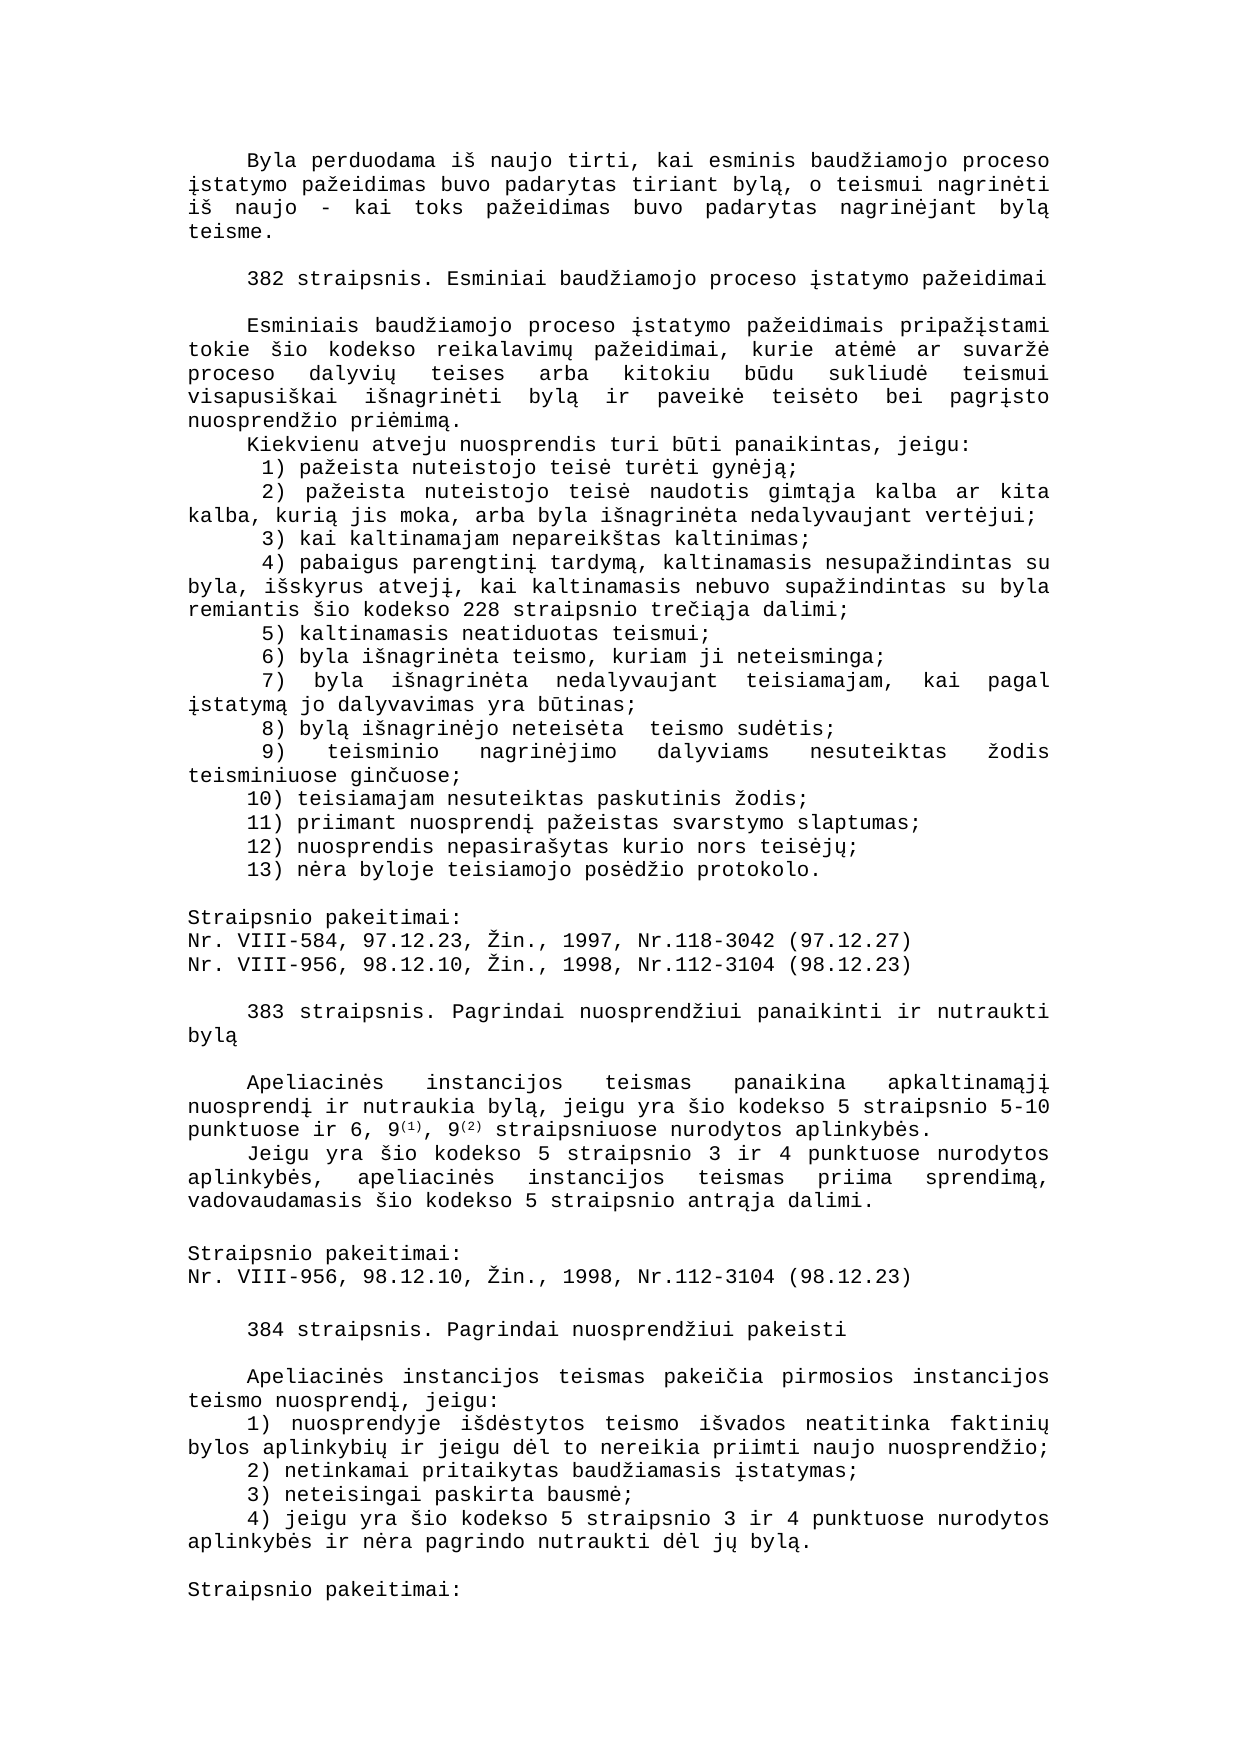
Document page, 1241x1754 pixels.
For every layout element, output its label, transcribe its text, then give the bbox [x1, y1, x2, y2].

text Jeigu yra šio kodekso 5 straipsnio 3 ir 4 punktuose nurodytos aplinkybės, apeliacinės instancijos teismas priima sprendimą, vadovaudamasis šio kodekso 5 straipsnio antrąja dalimi. [187, 1143, 1050, 1214]
text Apeliacinės instancijos teismas pakeičia pirmosios instancijos teismo nuosprendį, jeigu: [187, 1366, 1050, 1413]
text Straipsnio pakeitimai: [187, 907, 1050, 930]
text Straipsnio pakeitimai: [187, 1579, 1050, 1602]
text Nr. VIII-584, 97.12.23, Žin., 1997, Nr.118-3042 (97.12.27) [187, 930, 1050, 954]
text 11) priimant nuosprendį pažeistas svarstymo slaptumas; [187, 812, 1050, 836]
text 2) pažeista nuteistojo teisė naudotis gimtąja kalba ar kita kalba, kurią jis moka, arba byla išnagrinėta nedalyvaujant vertėjui; [187, 481, 1050, 528]
text 3) kai kaltinamajam nepareikštas kaltinimas; [187, 528, 1050, 552]
text 1) nuosprendyje išdėstytos teismo išvados neatitinka faktinių bylos aplinkybių ir jeigu dėl to nereikia priimti naujo nuosprendžio; [187, 1413, 1050, 1461]
text 384 straipsnis. Pagrindai nuosprendžiui pakeisti [187, 1319, 1050, 1342]
text Byla perduodama iš naujo tirti, kai esminis baudžiamojo proceso įstatymo pažeidimas buvo padarytas tiriant bylą, o teismui nagrinėti iš naujo - kai toks pažeidimas buvo padarytas nagrinėjant bylą teisme. [187, 150, 1050, 244]
text 5) kaltinamasis neatiduotas teismui; [187, 623, 1050, 647]
text 7) byla išnagrinėta nedalyvaujant teisiamajam, kai pagal įstatymą jo dalyvavimas yra būtinas; [187, 670, 1050, 717]
text Apeliacinės instancijos teismas panaikina apkaltinamąjį nuosprendį ir nutraukia bylą, jeigu yra šio kodekso 5 straipsnio 5-10 punktuose ir 6, 9(1), 9(2) straipsniuose nurodytos aplinkybės. [187, 1072, 1050, 1143]
text 4) jeigu yra šio kodekso 5 straipsnio 3 ir 4 punktuose nurodytos aplinkybės ir nėra pagrindo nutraukti dėl jų bylą. [187, 1508, 1050, 1555]
text 382 straipsnis. Esminiai baudžiamojo proceso įstatymo pažeidimai [187, 268, 1050, 292]
text 3) neteisingai paskirta bausmė; [187, 1484, 1050, 1508]
text Kiekvienu atveju nuosprendis turi būti panaikintas, jeigu: [187, 434, 1050, 457]
text 10) teisiamajam nesuteiktas paskutinis žodis; [187, 788, 1050, 812]
text Nr. VIII-956, 98.12.10, Žin., 1998, Nr.112-3104 (98.12.23) [187, 1266, 1050, 1290]
text 12) nuosprendis nepasirašytas kurio nors teisėjų; [187, 836, 1050, 859]
text 383 straipsnis. Pagrindai nuosprendžiui panaikinti ir nutraukti bylą [187, 1001, 1050, 1048]
text 9) teisminio nagrinėjimo dalyviams nesuteiktas žodis teisminiuose ginčuose; [187, 741, 1050, 788]
text 8) bylą išnagrinėjo neteisėta teismo sudėtis; [187, 717, 1050, 741]
text 13) nėra byloje teisiamojo posėdžio protokolo. [187, 859, 1050, 883]
text 2) netinkamai pritaikytas baudžiamasis įstatymas; [187, 1461, 1050, 1484]
text Nr. VIII-956, 98.12.10, Žin., 1998, Nr.112-3104 (98.12.23) [187, 954, 1050, 978]
text 4) pabaigus parengtinį tardymą, kaltinamasis nesupažindintas su byla, išskyrus atvejį, kai kaltinamasis nebuvo supažindintas su byla remiantis šio kodekso 228 straipsnio trečiąja dalimi; [187, 552, 1050, 623]
text Esminiais baudžiamojo proceso įstatymo pažeidimais pripažįstami tokie šio kodekso reikalavimų pažeidimai, kurie atėmė ar suvaržė proceso dalyvių teises arba kitokiu būdu sukliudė teismui visapusiškai išnagrinėti bylą ir paveikė teisėto bei pagrįsto nuosprendžio priėmimą. [187, 316, 1050, 434]
text 6) byla išnagrinėta teismo, kuriam ji neteisminga; [187, 647, 1050, 670]
text 1) pažeista nuteistojo teisė turėti gynėją; [187, 457, 1050, 481]
text Straipsnio pakeitimai: [187, 1243, 1050, 1266]
